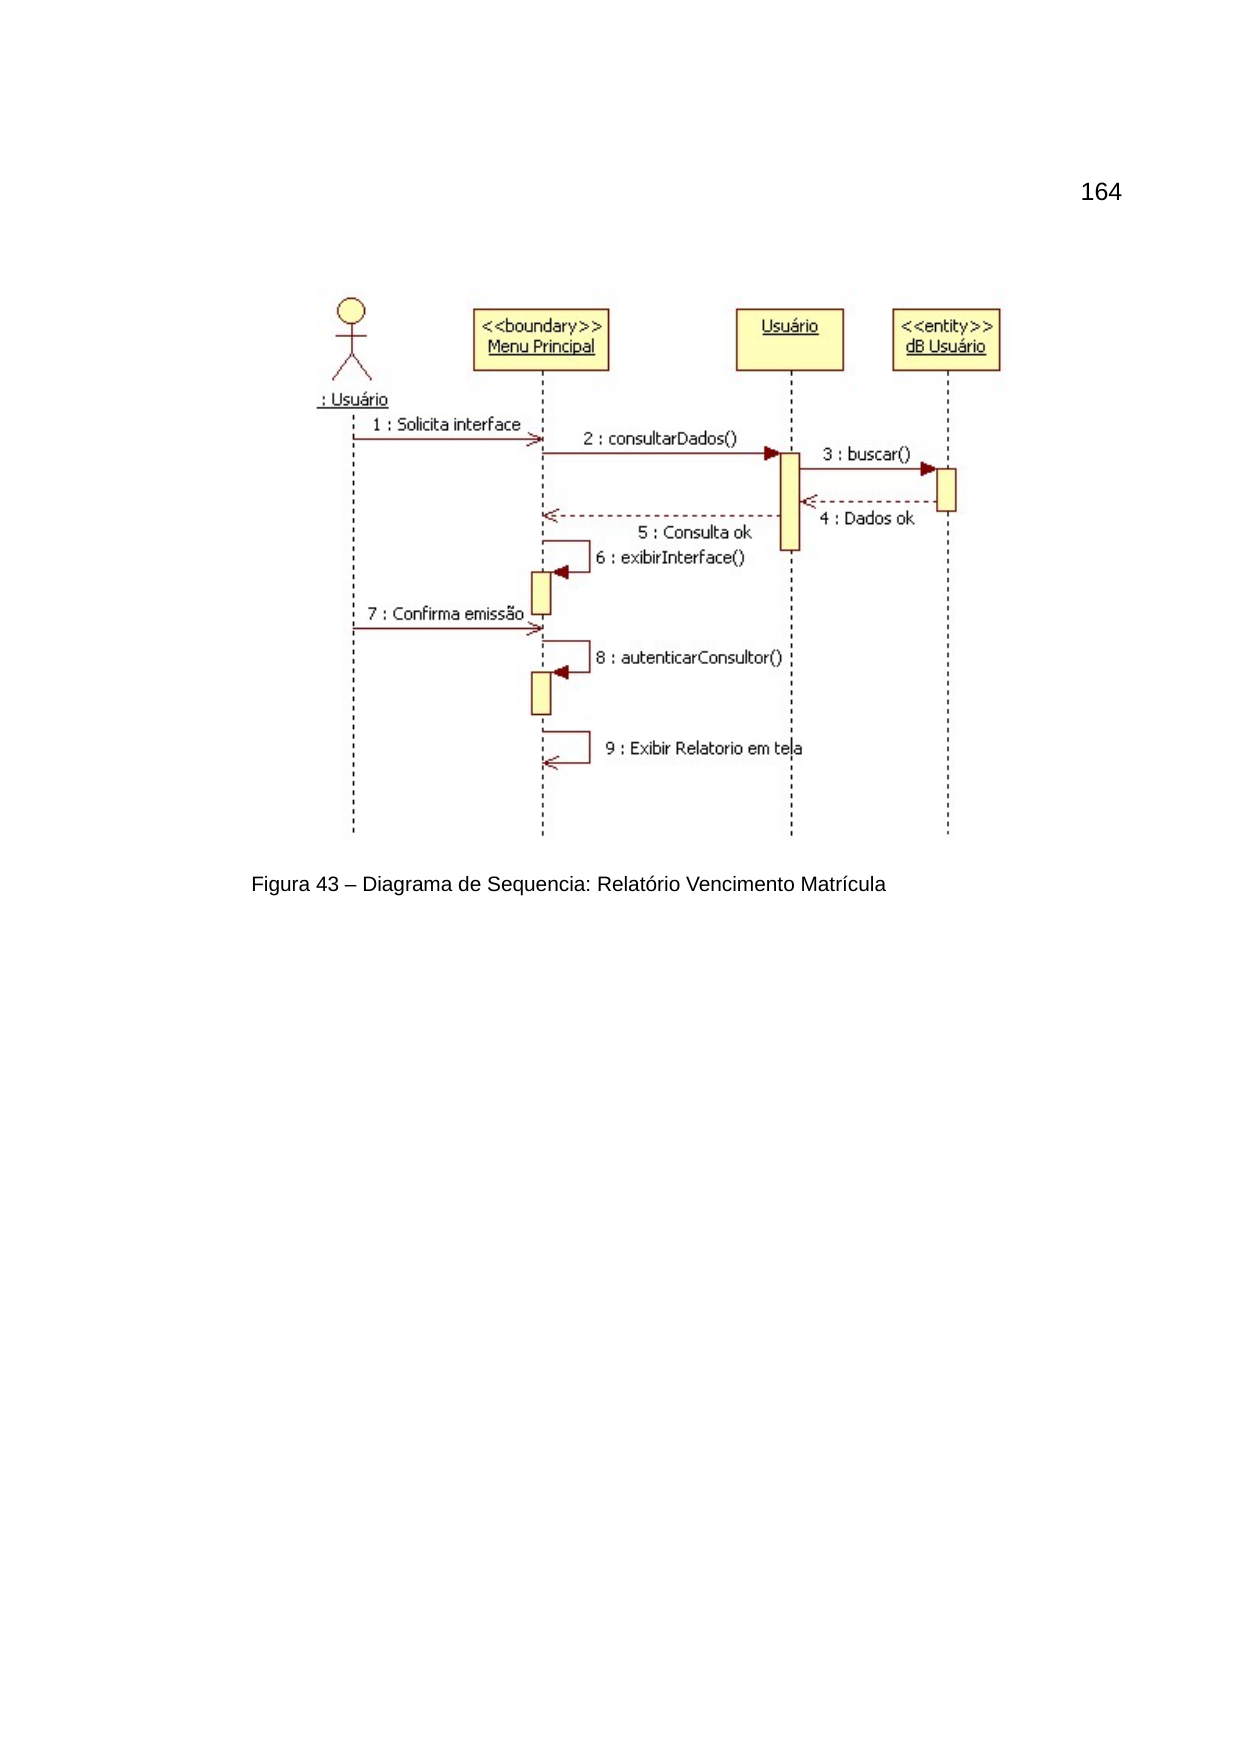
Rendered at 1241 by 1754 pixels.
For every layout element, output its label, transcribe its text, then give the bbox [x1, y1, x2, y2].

text Figura 43 – Diagrama de Sequencia: Relatório Vencimento Matrícula [177, 872, 1122, 896]
picture [267, 265, 1032, 872]
